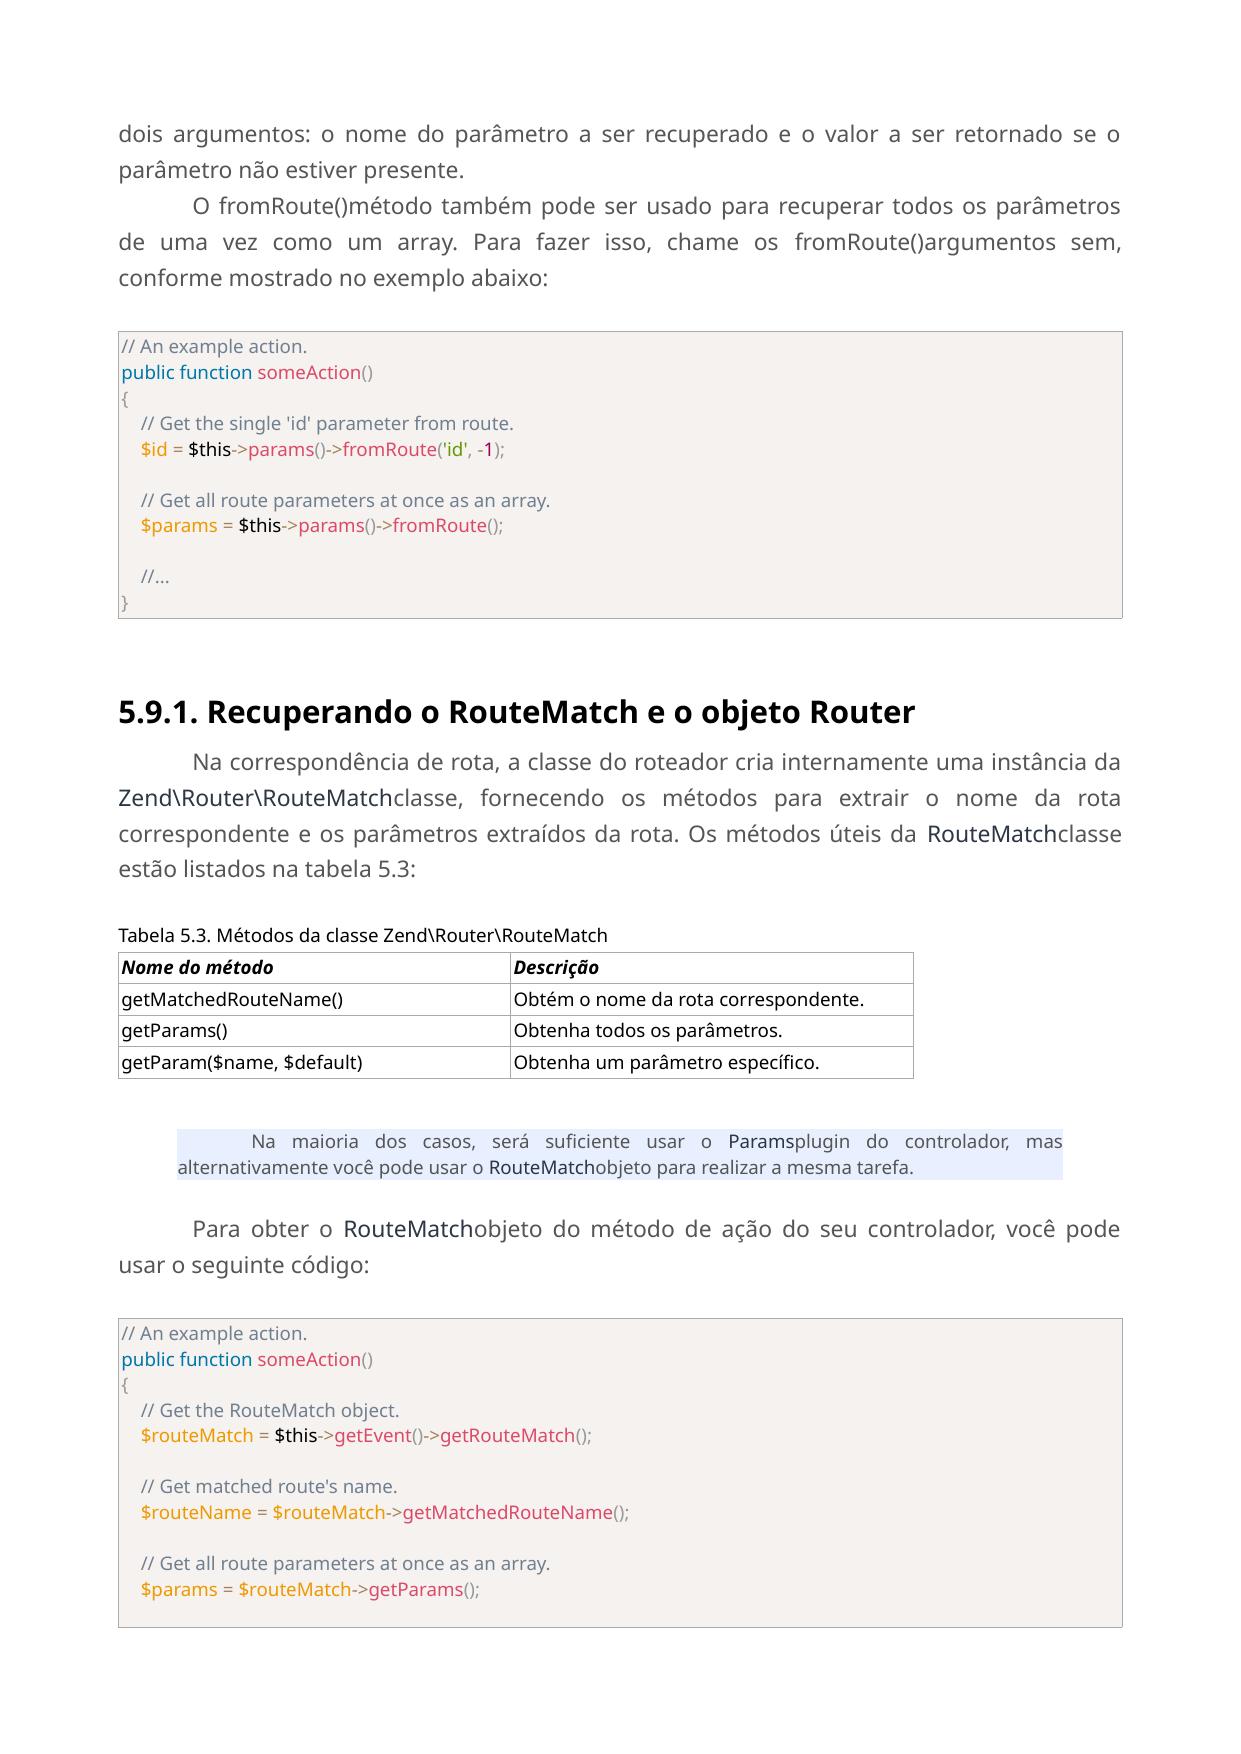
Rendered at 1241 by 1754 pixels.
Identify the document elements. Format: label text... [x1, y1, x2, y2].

table_cell Obtenha todos os parâmetros. [511, 1016, 913, 1046]
table_cell getMatchedRouteName() [119, 984, 510, 1014]
table_header Descrição [511, 953, 913, 983]
text Na maioria dos casos, será suficiente usar o Paramsplugin do controlador, mas alternativamente você pode usar o RouteMatchobjeto para realizar a mesma tarefa. [177, 1129, 1063, 1180]
text // An example action. [119, 1319, 1122, 1343]
text $params = $routeMatch->getParams(); [119, 1573, 1122, 1598]
text dois argumentos: o nome do parâmetro a ser recuperado e o valor a ser retornado se o parâmetro não estiver presente. [118, 118, 1122, 185]
table_cell Obtém o nome da rota correspondente. [511, 984, 913, 1014]
subtitle 5.9.1. Recuperando o RouteMatch e o objeto Router [118, 691, 1122, 733]
text } [119, 586, 1122, 618]
text public function someAction() [119, 356, 1122, 382]
text $routeName = $routeMatch->getMatchedRouteName(); [119, 1496, 1122, 1522]
table_header Nome do método [119, 953, 510, 983]
text // Get matched route's name. [119, 1471, 1122, 1496]
table_cell getParams() [119, 1016, 510, 1046]
text // Get the RouteMatch object. [119, 1394, 1122, 1420]
text { [119, 1369, 1122, 1394]
text $params = $this->params()->fromRoute(); [119, 509, 1122, 535]
text public function someAction() [119, 1343, 1122, 1369]
text // Get all route parameters at once as an array. [119, 484, 1122, 509]
text { [119, 382, 1122, 407]
text // Get the single 'id' parameter from route. [119, 407, 1122, 433]
text O fromRoute()método também pode ser usado para recuperar todos os parâmetros de uma vez como um array. Para fazer isso, chame os fromRoute()argumentos sem, conforme mostrado no exemplo abaixo: [118, 190, 1122, 293]
text //... [119, 561, 1122, 586]
text Para obter o RouteMatchobjeto do método de ação do seu controlador, você pode usar o seguinte código: [118, 1213, 1122, 1280]
text $id = $this->params()->fromRoute('id', -1); [119, 433, 1122, 458]
table_cell getParam($name, $default) [119, 1047, 510, 1077]
table_cell Obtenha um parâmetro específico. [511, 1047, 913, 1077]
text $routeMatch = $this->getEvent()->getRouteMatch(); [119, 1420, 1122, 1445]
text Na correspondência de rota, a classe do roteador cria internamente uma instância da Zend\Router\RouteMatchclasse, fornecendo os métodos para extrair o nome da rota correspondente e os parâmetros extraídos da rota. Os métodos úteis da RouteMatchclasse estão listados na tabela 5.3: [118, 746, 1122, 885]
text // An example action. [119, 332, 1122, 356]
text // Get all route parameters at once as an array. [119, 1547, 1122, 1573]
text Tabela 5.3. Métodos da classe Zend\Router\RouteMatch [118, 922, 1122, 948]
